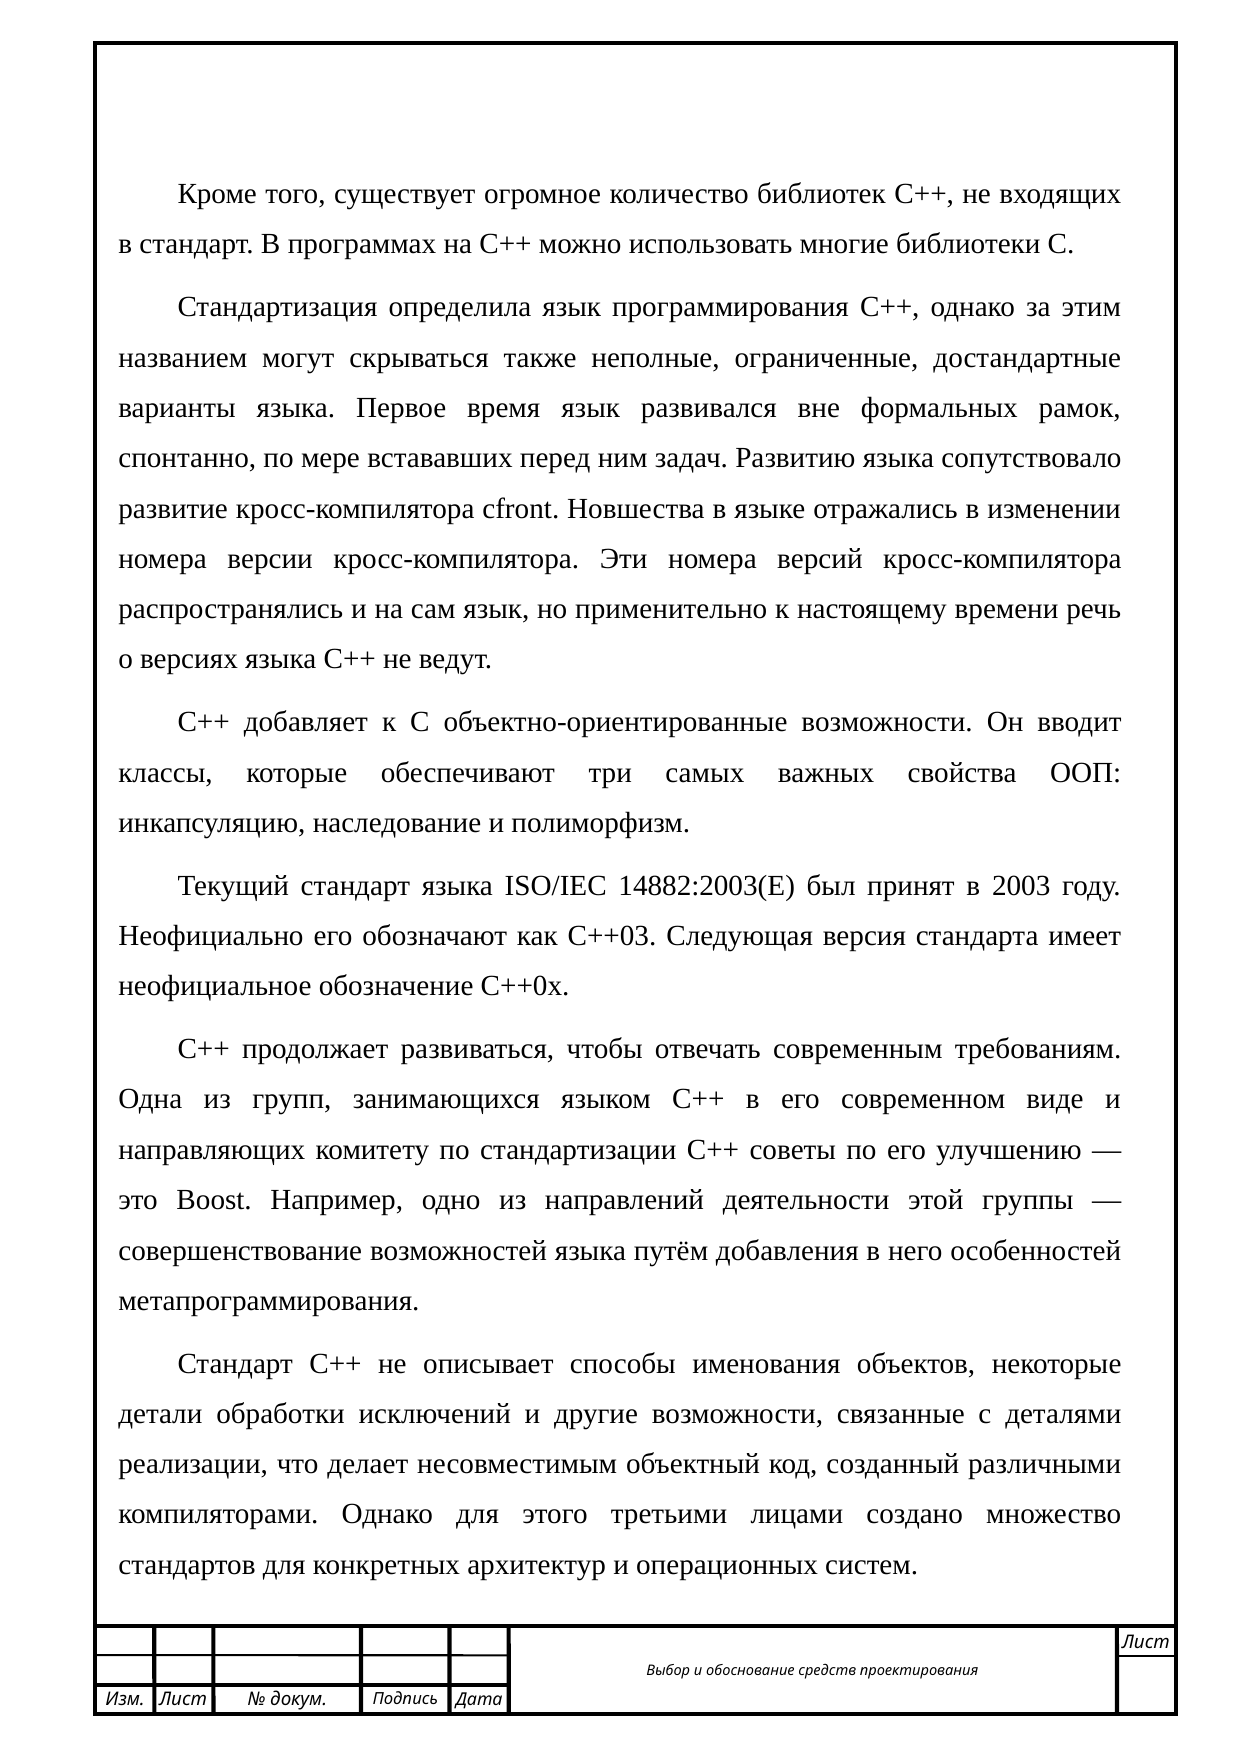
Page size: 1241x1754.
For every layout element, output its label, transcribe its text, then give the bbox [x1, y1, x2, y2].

text Стандарт C++ не описывает способы именования объектов, некоторые детали обработки исключений и другие возможности, связанные с деталями реализации, что делает несовместимым объектный код, созданный различными компиляторами. Однако для этого третьими лицами создано множество стандартов для конкретных архитектур и операционных систем. [118, 1346, 1122, 1581]
text Стандартизация определила язык программирования C++, однако за этим названием могут скрываться также неполные, ограниченные, достандартные варианты языка. Первое время язык развивался вне формальных рамок, спонтанно, по мере встававших перед ним задач. Развитию языка сопутствовало развитие кросс-компилятора cfront. Новшества в языке отражались в изменении номера версии кросс-компилятора. Эти номера версий кросс-компилятора распространялись и на сам язык, но применительно к настоящему времени речь о версиях языка C++ не ведут. [118, 289, 1122, 675]
text C++ продолжает развиваться, чтобы отвечать современным требованиям. Одна из групп, занимающихся языком C++ в его современном виде и направляющих комитету по стандартизации C++ советы по его улучшению — это Boost. Например, одно из направлений деятельности этой группы — совершенствование возможностей языка путём добавления в него особенностей метапрограммирования. [118, 1031, 1122, 1316]
text Кроме того, существует огромное количество библиотек C++, не входящих в стандарт. В программах на C++ можно использовать многие библиотеки C. [118, 176, 1122, 260]
text Текущий стандарт языка ISO/IEC 14882:2003(E) был принят в 2003 году. Неофициально его обозначают как C++03. Следующая версия стандарта имеет неофициальное обозначение C++0x. [118, 868, 1122, 1002]
text C++ добавляет к C объектно-ориентированные возможности. Он вводит классы, которые обеспечивают три самых важных свойства ООП: инкапсуляцию, наследование и полиморфизм. [118, 704, 1122, 839]
